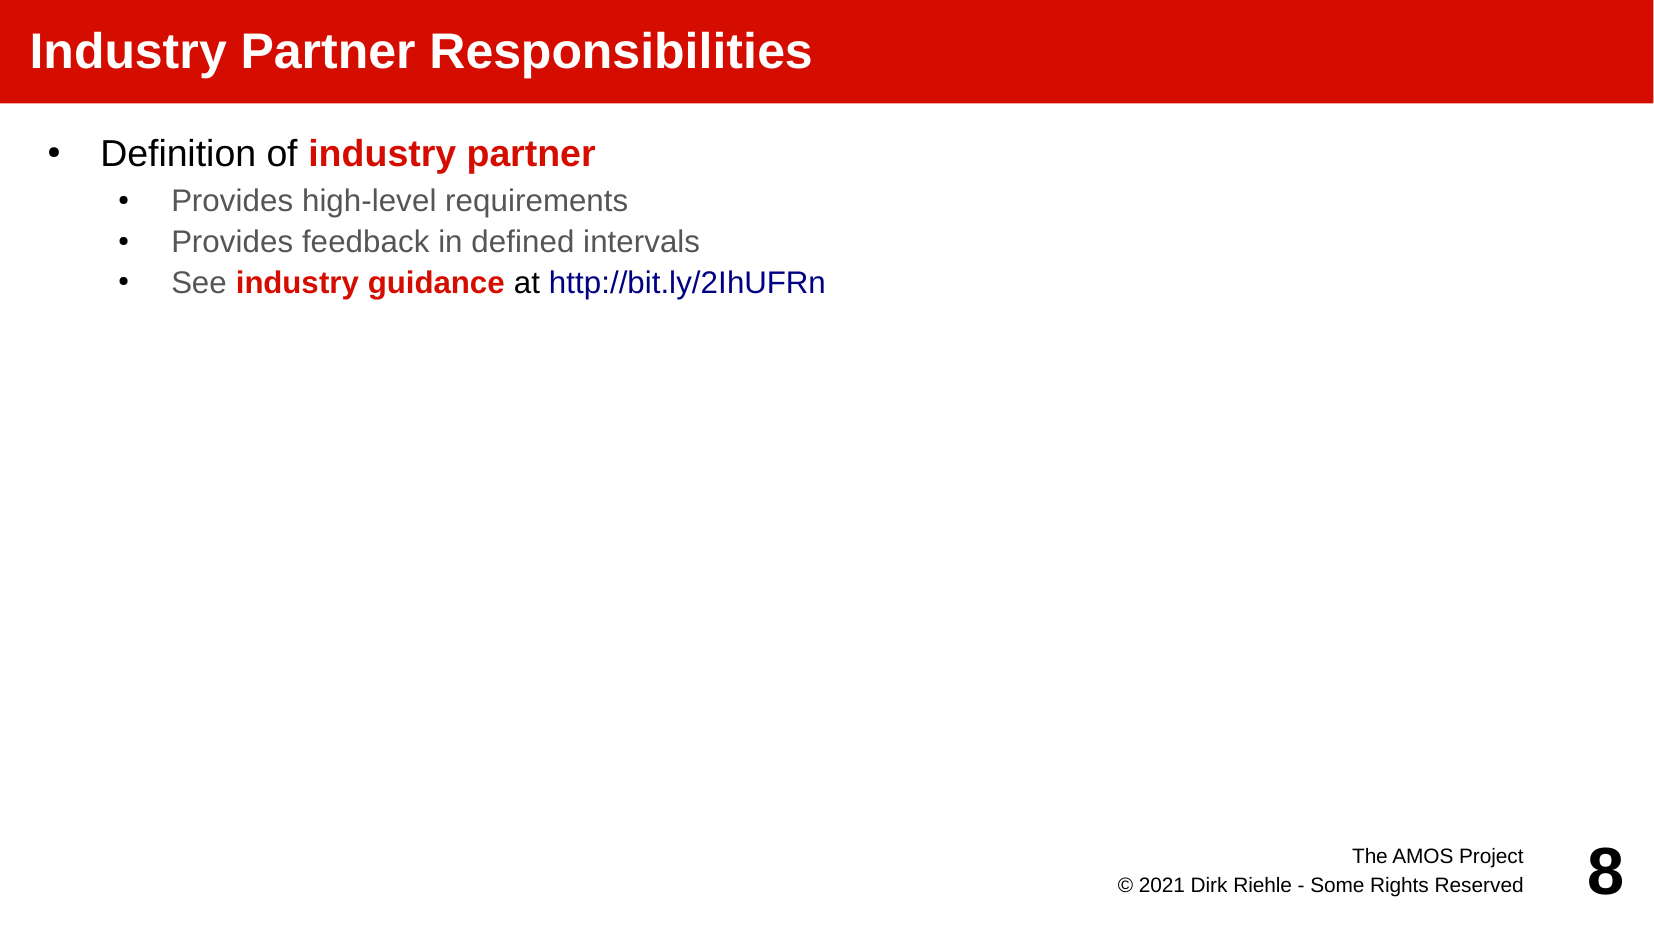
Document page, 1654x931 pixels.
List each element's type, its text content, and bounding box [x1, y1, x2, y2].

list Definition of industry partner Provides high-level requirements Provides feedback in defined intervals See industry guidance at http://bit.ly/2IhUFRn [29, 132, 1625, 813]
title Industry Partner Responsibilities [0, 0, 1654, 104]
